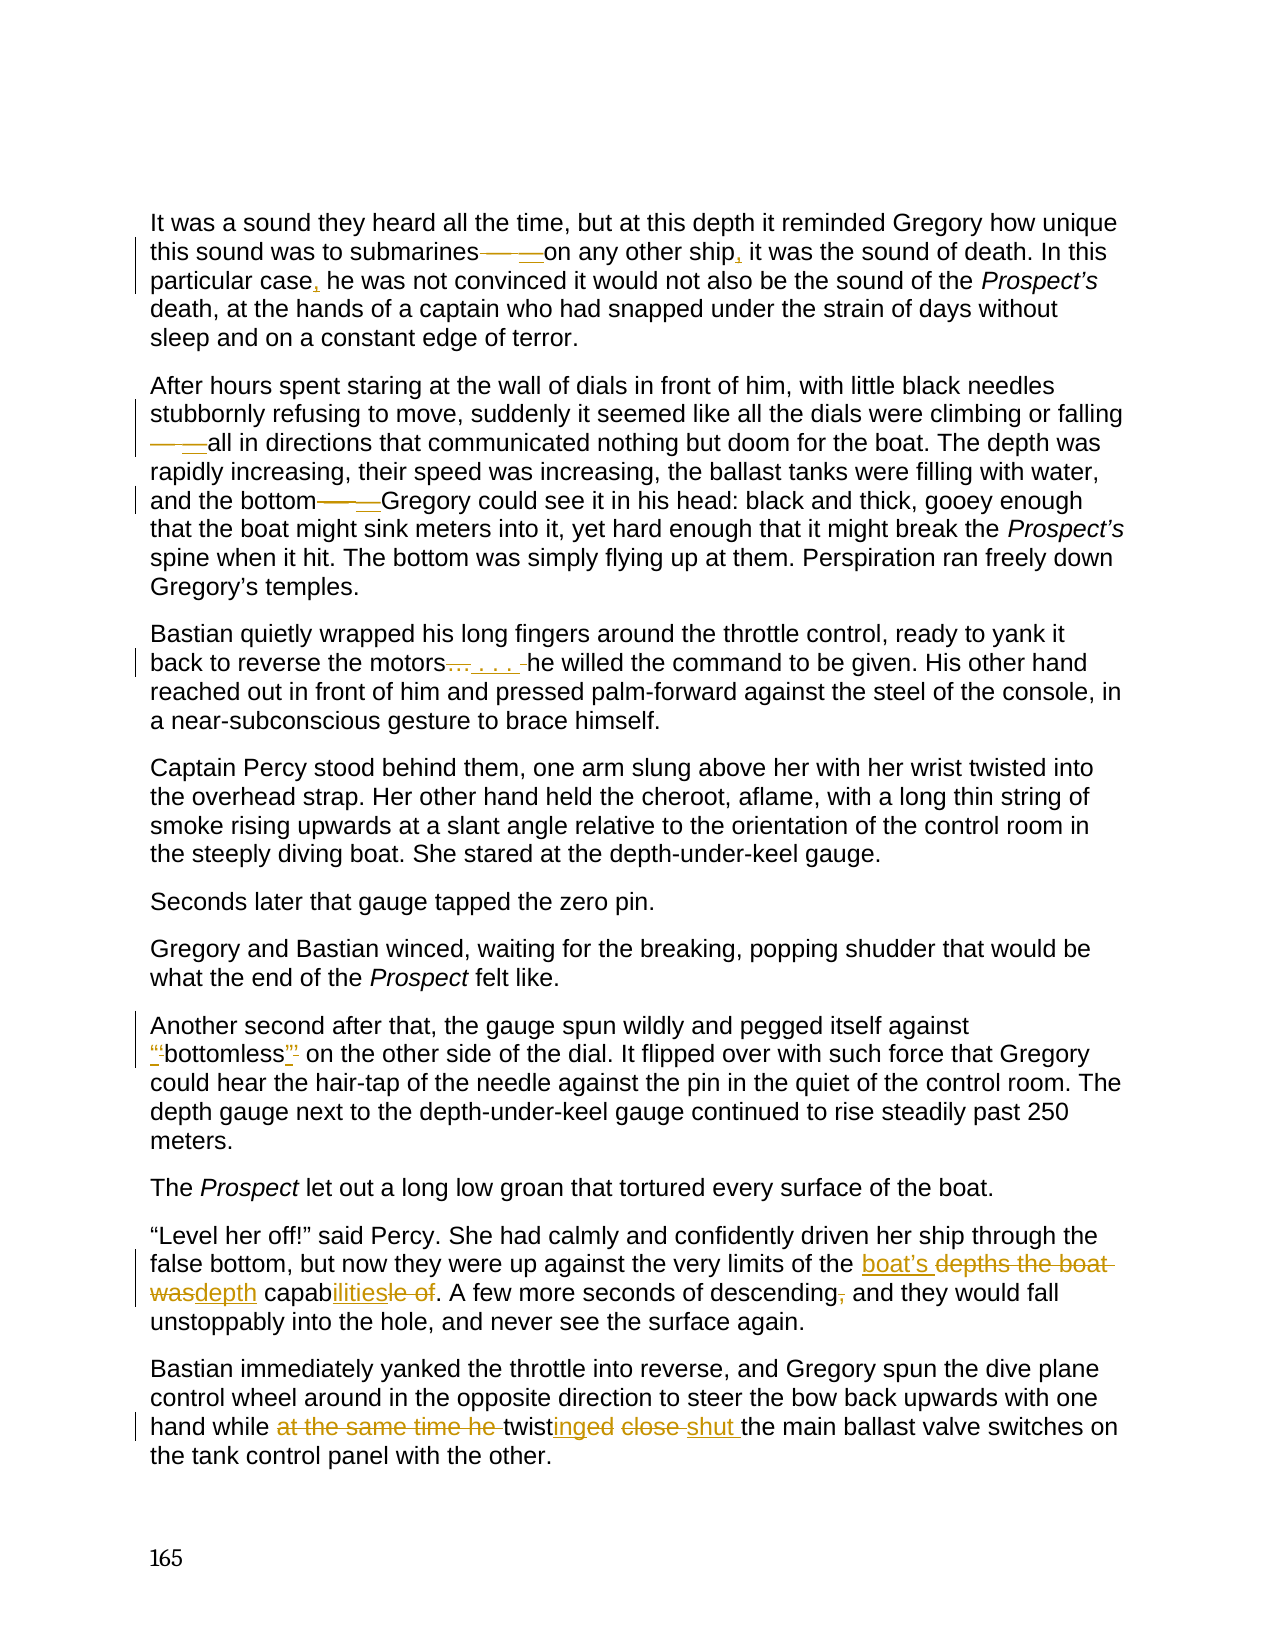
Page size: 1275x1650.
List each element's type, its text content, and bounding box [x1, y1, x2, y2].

text “Level her off!” said Percy. She had calmly and confidently driven her ship through the false bottom, but now they were up against the very limits of the boat’s depth capabilities. A few more seconds of descending and they would fall unstoppably into the hole, and never see the surface again. [150, 1221, 1125, 1336]
text Seconds later that gauge tapped the zero pin. [150, 887, 1125, 916]
text Captain Percy stood behind them, one arm slung above her with her wrist twisted into the overhead strap. Her other hand held the cheroot, aflame, with a long thin string of smoke rising upwards at a slant angle relative to the orientation of the control room in the steeply diving boat. She stared at the depth-under-keel gauge. [150, 753, 1125, 868]
text Bastian immediately yanked the throttle into reverse, and Gregory spun the dive plane control wheel around in the opposite direction to steer the bow back upwards with one hand while twisting shut the main ballast valve switches on the tank control panel with the other. [150, 1354, 1125, 1469]
text After hours spent staring at the wall of dials in front of him, with little black needles stubbornly refusing to move, suddenly it seemed like all the dials were climbing or falling—all in directions that communicated nothing but doom for the boat. The depth was rapidly increasing, their speed was increasing, the ballast tanks were filling with water, and the bottom—Gregory could see it in his head: black and thick, gooey enough that the boat might sink meters into it, yet hard enough that it might break the Prospect’s spine when it hit. The bottom was simply flying up at them. Perspiration ran freely down Gregory’s temples. [150, 371, 1125, 601]
text Another second after that, the gauge spun wildly and pegged itself against “bottomless” on the other side of the dial. It flipped over with such force that Gregory could hear the hair-tap of the needle against the pin in the quiet of the control room. The depth gauge next to the depth-under-keel gauge continued to rise steadily past 250 meters. [150, 1011, 1125, 1154]
text Bastian quietly wrapped his long fingers around the throttle control, ready to yank it back to reverse the motors . . . he willed the command to be given. His other hand reached out in front of him and pressed palm-forward against the steel of the console, in a near-subconscious gesture to brace himself. [150, 619, 1125, 734]
text The Prospect let out a long low groan that tortured every surface of the boat. [150, 1173, 1125, 1202]
text It was a sound they heard all the time, but at this depth it reminded Gregory how unique this sound was to submarines—on any other ship, it was the sound of death. In this particular case, he was not convinced it would not also be the sound of the Prospect’s death, at the hands of a captain who had snapped under the strain of days without sleep and on a constant edge of terror. [150, 208, 1125, 352]
text Gregory and Bastian winced, waiting for the breaking, popping shudder that would be what the end of the Prospect felt like. [150, 934, 1125, 992]
